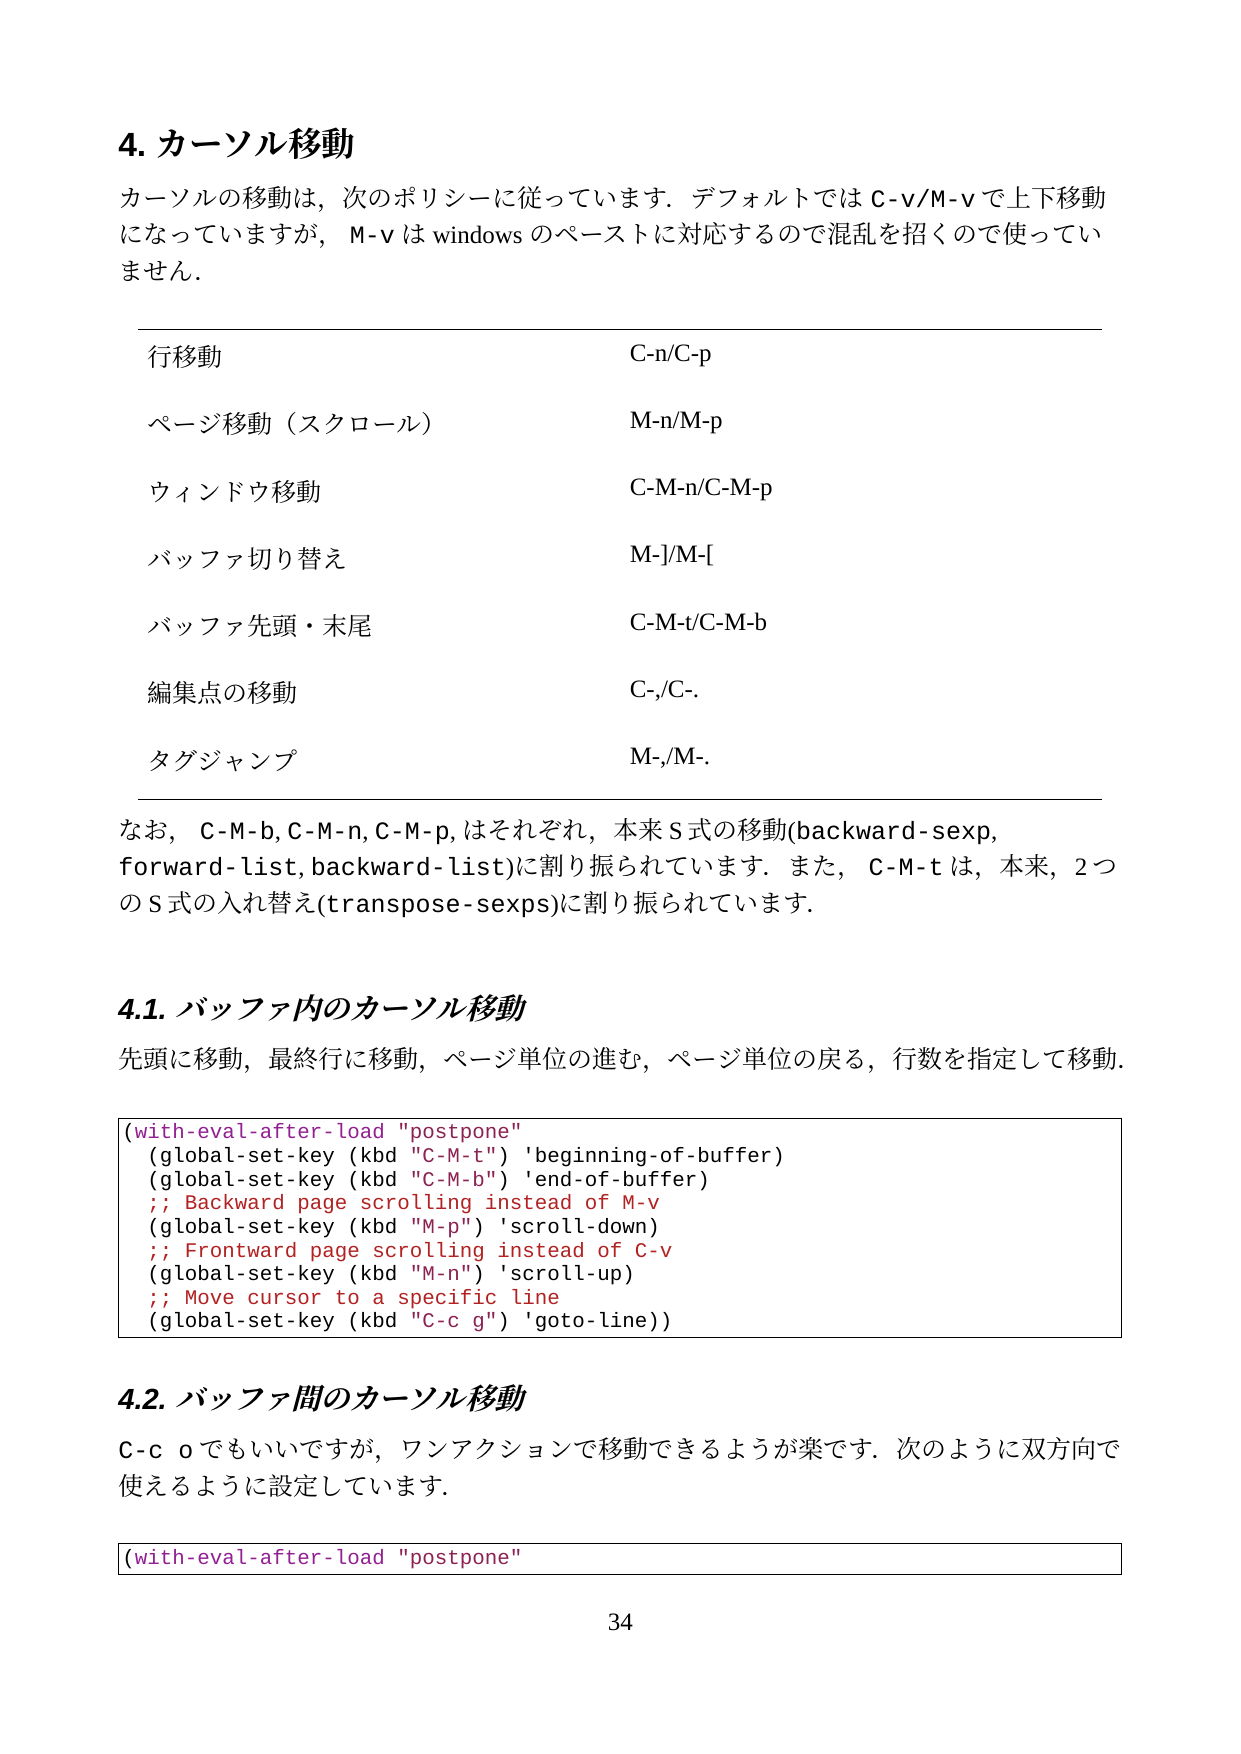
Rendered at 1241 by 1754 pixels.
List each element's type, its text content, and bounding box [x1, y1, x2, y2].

table_cell ウィンドウ移動 [138, 463, 620, 530]
table_cell タグジャンプ [138, 732, 620, 799]
text (global-set-key (kbd "M-n") 'scroll-up) [119, 1259, 1121, 1283]
text ;; Frontward page scrolling instead of C-v [119, 1236, 1121, 1259]
table_cell M-n/M-p [620, 396, 1102, 463]
table_cell バッファ切り替え [138, 530, 620, 597]
text (global-set-key (kbd "C-c g") 'goto-line)) [119, 1307, 1121, 1337]
table_cell M-,/M-. [620, 732, 1102, 799]
table_header 行移動 [138, 330, 620, 396]
text ;; Backward page scrolling instead of M-v [119, 1188, 1121, 1212]
table_cell バッファ先頭・末尾 [138, 598, 620, 664]
subtitle バッファ間のカーソル移動 [118, 1376, 1122, 1417]
table_cell 編集点の移動 [138, 665, 620, 732]
subtitle バッファ内のカーソル移動 [118, 986, 1122, 1028]
text ;; Move cursor to a specific line [119, 1283, 1121, 1307]
text なお， C-M-b, C-M-n, C-M-p, はそれぞれ，本来S式の移動(backward-sexp, forward-list, backward-list)に割り振られています．また， C-M-t は，本来，2つのS式の入れ替え(transpose-sexps)に割り振られています． [118, 811, 1122, 948]
text (with-eval-after-load "postpone" [119, 1119, 1121, 1141]
table_cell C-,/C-. [620, 665, 1102, 732]
table_cell C-M-n/C-M-p [620, 463, 1102, 530]
text (global-set-key (kbd "C-M-b") 'end-of-buffer) [119, 1165, 1121, 1188]
text (with-eval-after-load "postpone" [119, 1544, 1121, 1574]
text (global-set-key (kbd "M-p") 'scroll-down) [119, 1212, 1121, 1236]
table_cell M-]/M-[ [620, 530, 1102, 597]
text C-c o でもいいですが，ワンアクションで移動できるようが楽です．次のように双方向で使えるように設定しています． [118, 1430, 1122, 1531]
table_cell C-M-t/C-M-b [620, 598, 1102, 664]
table_header C-n/C-p [620, 330, 1102, 396]
subtitle カーソル移動 [118, 118, 1122, 166]
text (global-set-key (kbd "C-M-t") 'beginning-of-buffer) [119, 1141, 1121, 1165]
text 先頭に移動，最終行に移動，ページ単位の進む，ページ単位の戻る，行数を指定して移動． [118, 1040, 1122, 1105]
text カーソルの移動は，次のポリシーに従っています．デフォルトでは C-v/M-v で上下移動になっていますが， M-v は windows のペーストに対応するので混乱を招くので使っていません． [118, 179, 1122, 316]
table_cell ページ移動（スクロール） [138, 396, 620, 463]
